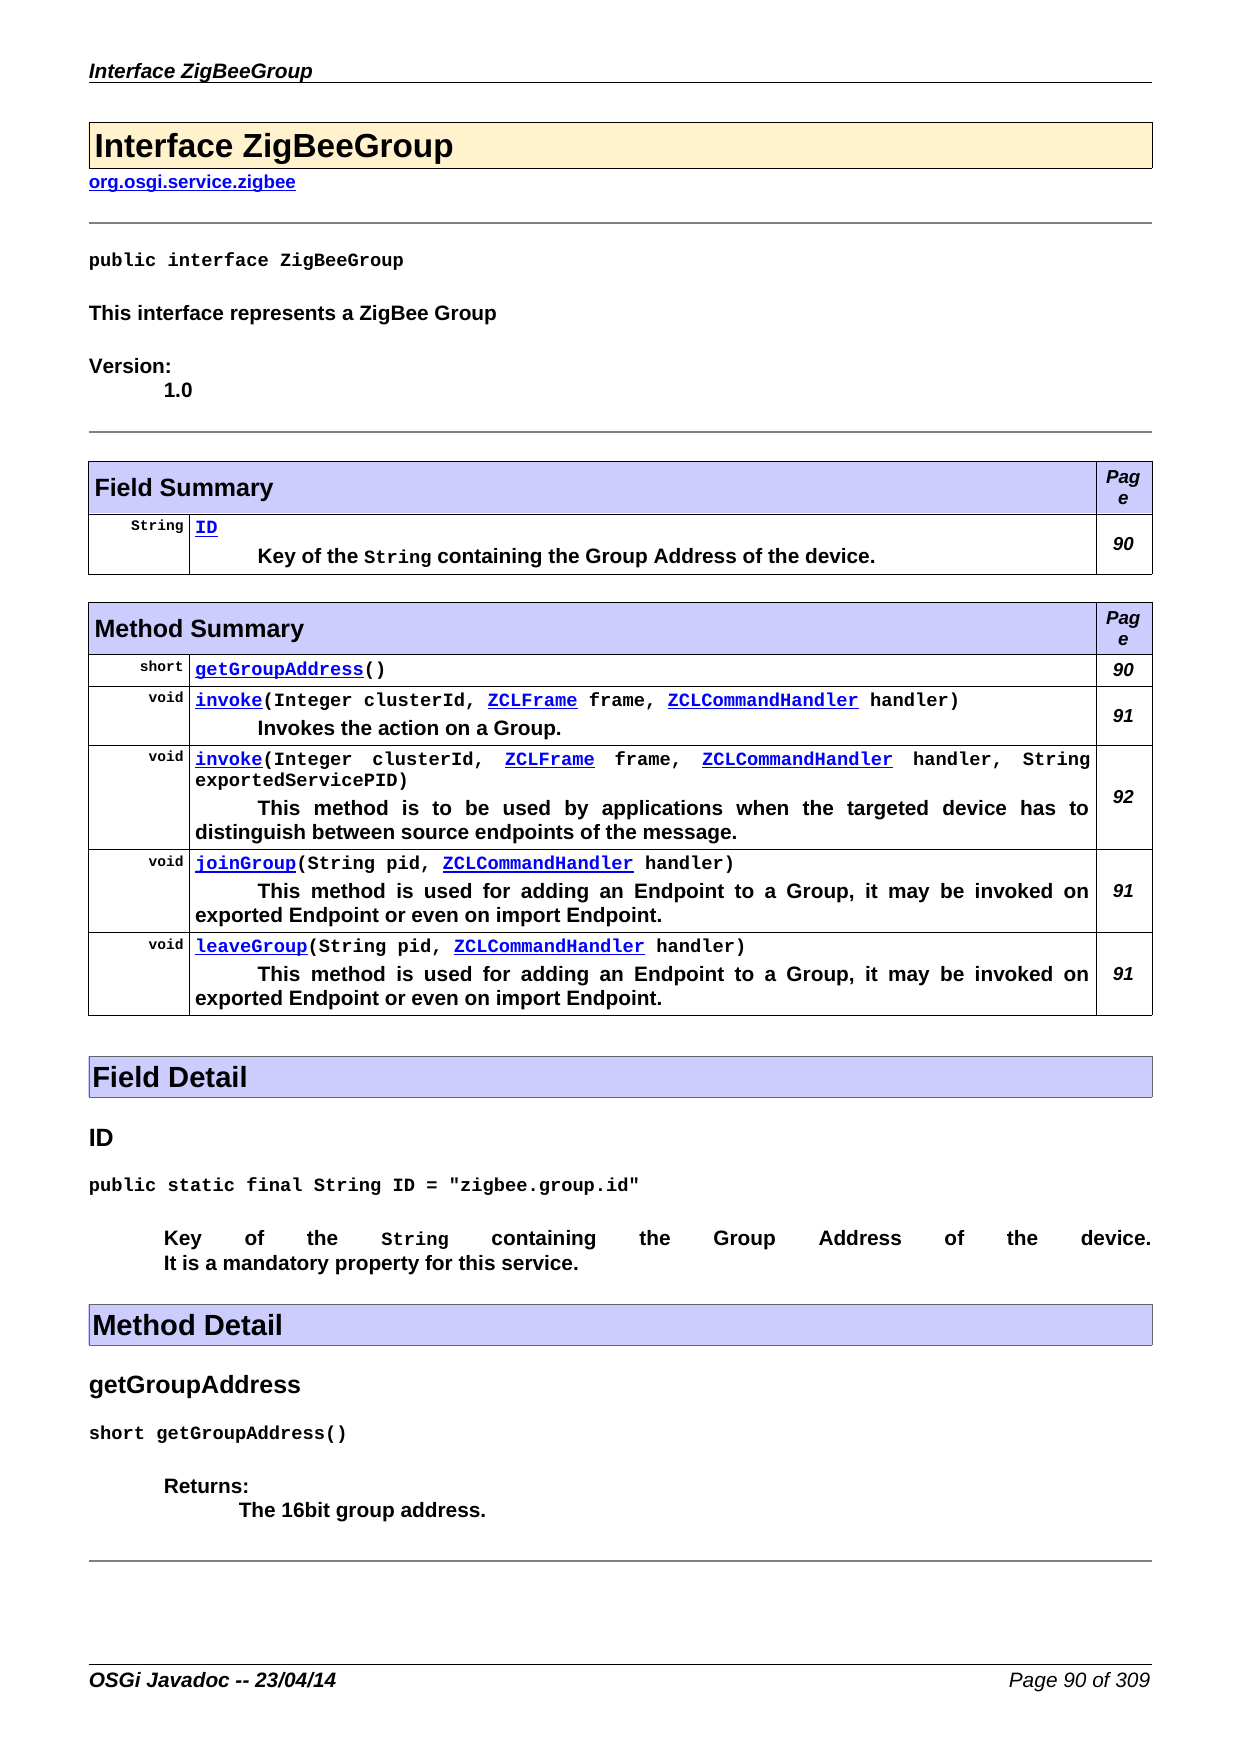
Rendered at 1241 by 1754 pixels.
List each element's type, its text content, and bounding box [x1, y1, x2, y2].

text org.osgi.service.zigbee [88, 171, 1152, 193]
table_cell joinGroup(String pid, ZCLCommandHandler handler) This method is used for adding an Endpoint to a Group, it may be invoked on exported Endpoint or even on import Endpoint. [190, 850, 1096, 932]
text public interface ZigBeeGroup [88, 250, 1152, 272]
table_cell invoke(Integer clusterId, ZCLFrame frame, ZCLCommandHandler handler, String exportedServicePID) This method is to be used by applications when the targeted device has to distinguish between source endpoints of the message. [190, 746, 1096, 849]
subtitle Interface ZigBeeGroup [90, 123, 1152, 168]
text Key of the String containing the Group Address of the device. It is a mandatory property for this service. [163, 1226, 1152, 1275]
table_header Page [1097, 462, 1152, 513]
table_cell String [89, 515, 189, 574]
table_header Page [1097, 603, 1152, 654]
table_cell invoke(Integer clusterId, ZCLFrame frame, ZCLCommandHandler handler) Invokes the action on a Group. [190, 687, 1096, 745]
text This interface represents a ZigBee Group [88, 301, 1152, 325]
table_cell 91 [1097, 655, 1152, 686]
text The 16bit group address. [238, 1498, 1152, 1522]
table_cell 92 [1097, 850, 1152, 932]
text 1.0 [163, 378, 1152, 402]
table_cell void [89, 850, 189, 932]
table_header Method Summary [89, 603, 1096, 654]
subtitle Field Detail [90, 1057, 1152, 1097]
subtitle ID [88, 1123, 1152, 1151]
table_cell 91 [1097, 515, 1152, 574]
table_cell short [89, 655, 189, 686]
table_cell ID Key of the String containing the Group Address of the device. [190, 515, 1096, 574]
table_cell getGroupAddress() [190, 655, 1096, 686]
table_cell 92 [1097, 687, 1152, 745]
table_cell void [89, 746, 189, 849]
table_cell 92 [1097, 933, 1152, 1015]
table_cell void [89, 687, 189, 745]
subtitle getGroupAddress [88, 1371, 1152, 1399]
text Version: [88, 354, 1152, 378]
subtitle Method Detail [90, 1305, 1152, 1345]
table_cell 93 [1097, 746, 1152, 849]
table_cell leaveGroup(String pid, ZCLCommandHandler handler) This method is used for adding an Endpoint to a Group, it may be invoked on exported Endpoint or even on import Endpoint. [190, 933, 1096, 1015]
text short getGroupAddress() [88, 1423, 1152, 1445]
table_header Field Summary [89, 462, 1096, 513]
text Returns: [163, 1474, 1152, 1498]
text public static final String ID = "zigbee.group.id" [88, 1176, 1152, 1197]
table_cell void [89, 933, 189, 1015]
